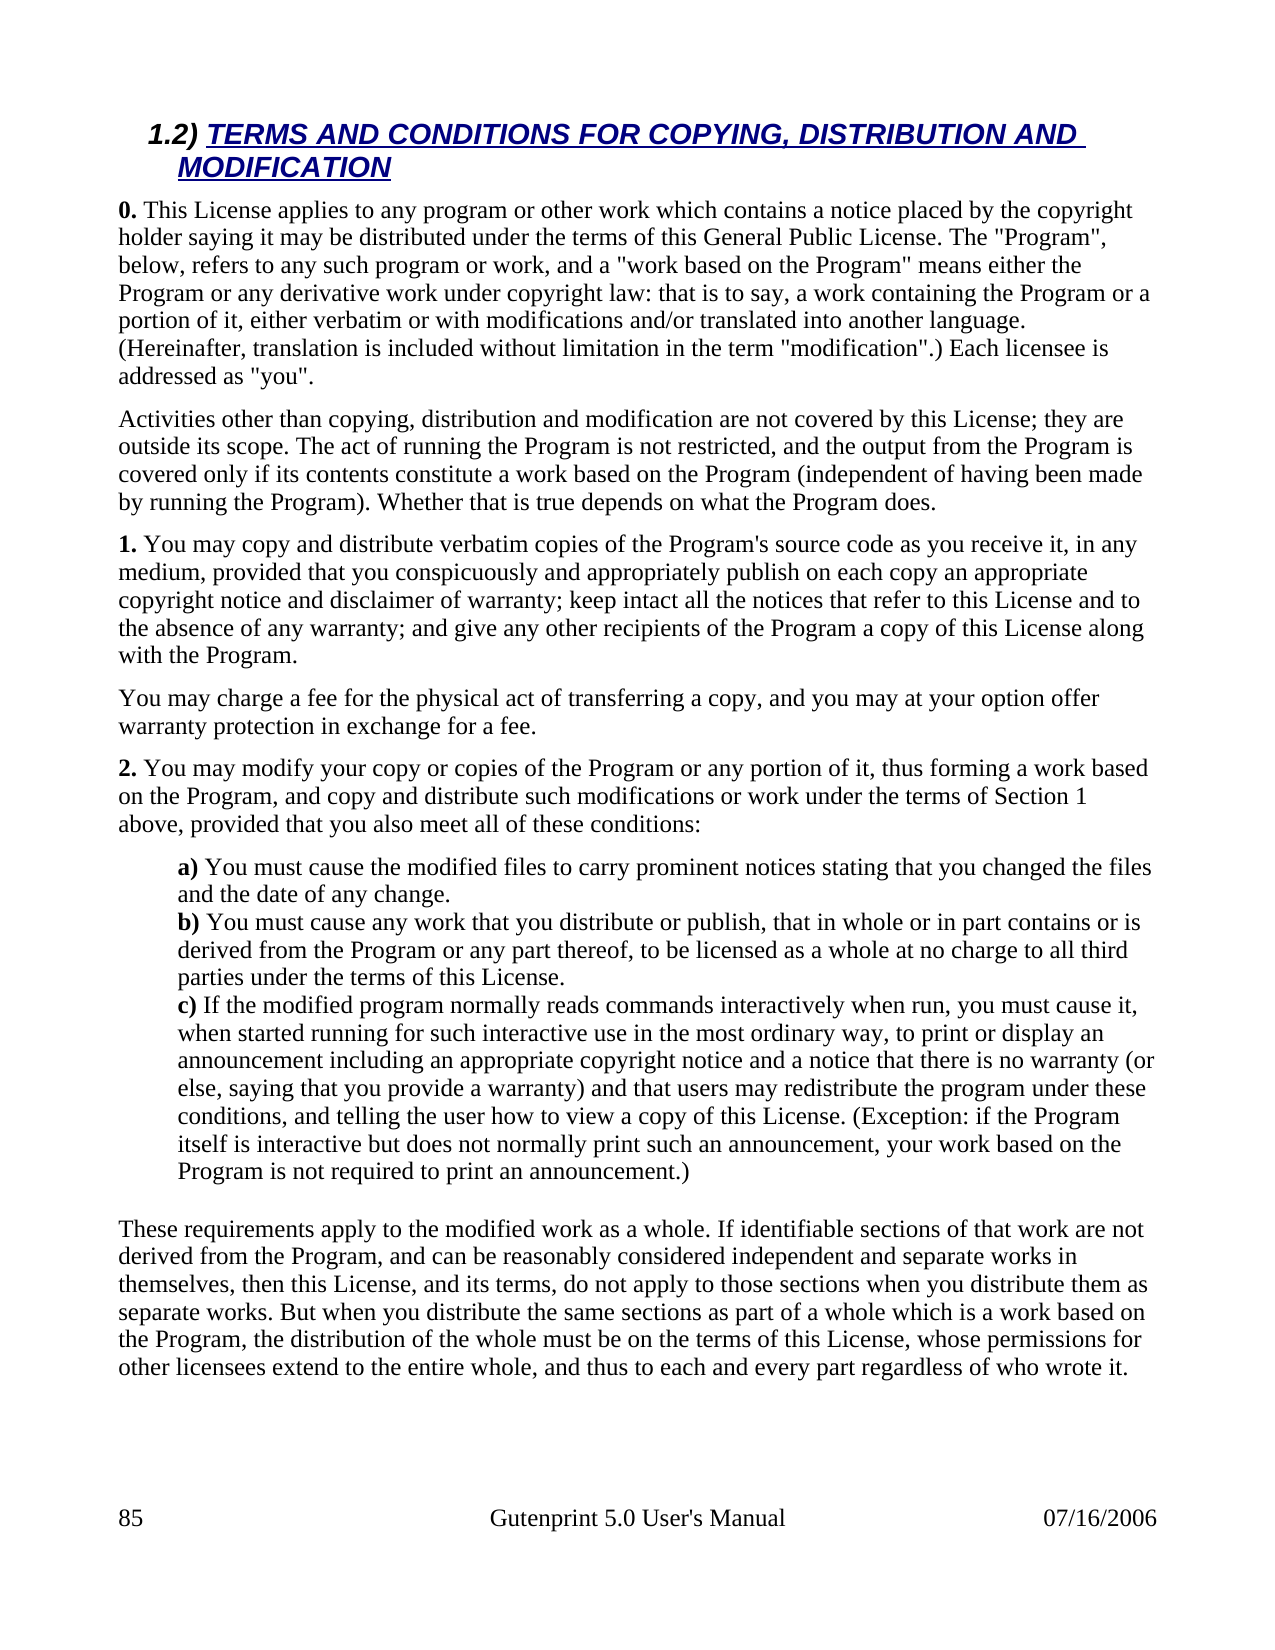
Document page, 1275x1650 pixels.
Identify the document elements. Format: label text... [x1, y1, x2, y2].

text 2. You may modify your copy or copies of the Program or any portion of it, thus forming a work based on the Program, and copy and distribute such modifications or work under the terms of Section 1 above, provided that you also meet all of these conditions: [118, 754, 1157, 838]
text 1. You may copy and distribute verbatim copies of the Program's source code as you receive it, in any medium, provided that you conspicuously and appropriately publish on each copy an appropriate copyright notice and disclaimer of warranty; keep intact all the notices that refer to this License and to the absence of any warranty; and give any other recipients of the Program a copy of this License along with the Program. [118, 531, 1157, 669]
text These requirements apply to the modified work as a whole. If identifiable sections of that work are not derived from the Program, and can be reasonably considered independent and separate works in themselves, then this License, and its terms, do not apply to those sections when you distribute them as separate works. But when you distribute the same sections as part of a whole which is a work based on the Program, the distribution of the whole must be on the terms of this License, whose permissions for other licensees extend to the entire whole, and thus to each and every part regardless of who wrote it. [118, 1215, 1157, 1381]
text 0. This License applies to any program or other work which contains a notice placed by the copyright holder saying it may be distributed under the terms of this General Public License. The "Program", below, refers to any such program or work, and a "work based on the Program" means either the Program or any derivative work under copyright law: that is to say, a work containing the Program or a portion of it, either verbatim or with modifications and/or translated into another language. (Hereinafter, translation is included without limitation in the term "modification".) Each licensee is addressed as "you". [118, 196, 1157, 390]
text You may charge a fee for the physical act of transferring a copy, and you may at your option offer warranty protection in exchange for a fee. [118, 684, 1157, 739]
list a) You must cause the modified files to carry prominent notices stating that you changed the files and the date of any change. [177, 853, 1157, 908]
list b) You must cause any work that you distribute or publish, that in whole or in part contains or is derived from the Program or any part thereof, to be licensed as a whole at no charge to all third parties under the terms of this License. [177, 908, 1157, 991]
text Activities other than copying, distribution and modification are not covered by this License; they are outside its scope. The act of running the Program is not restricted, and the output from the Program is covered only if its contents constitute a work based on the Program (independent of having been made by running the Program). Whether that is true depends on what the Program does. [118, 405, 1157, 516]
list c) If the modified program normally reads commands interactively when run, you must cause it, when started running for such interactive use in the most ordinary way, to print or display an announcement including an appropriate copyright notice and a notice that there is no warranty (or else, saying that you provide a warranty) and that users may redistribute the program under these conditions, and telling the user how to view a copy of this License. (Exception: if the Program itself is interactive but does not normally print such an announcement, your work based on the Program is not required to print an announcement.) [177, 991, 1157, 1185]
subtitle TERMS AND CONDITIONS FOR COPYING, DISTRIBUTION AND MODIFICATION [148, 118, 1157, 183]
